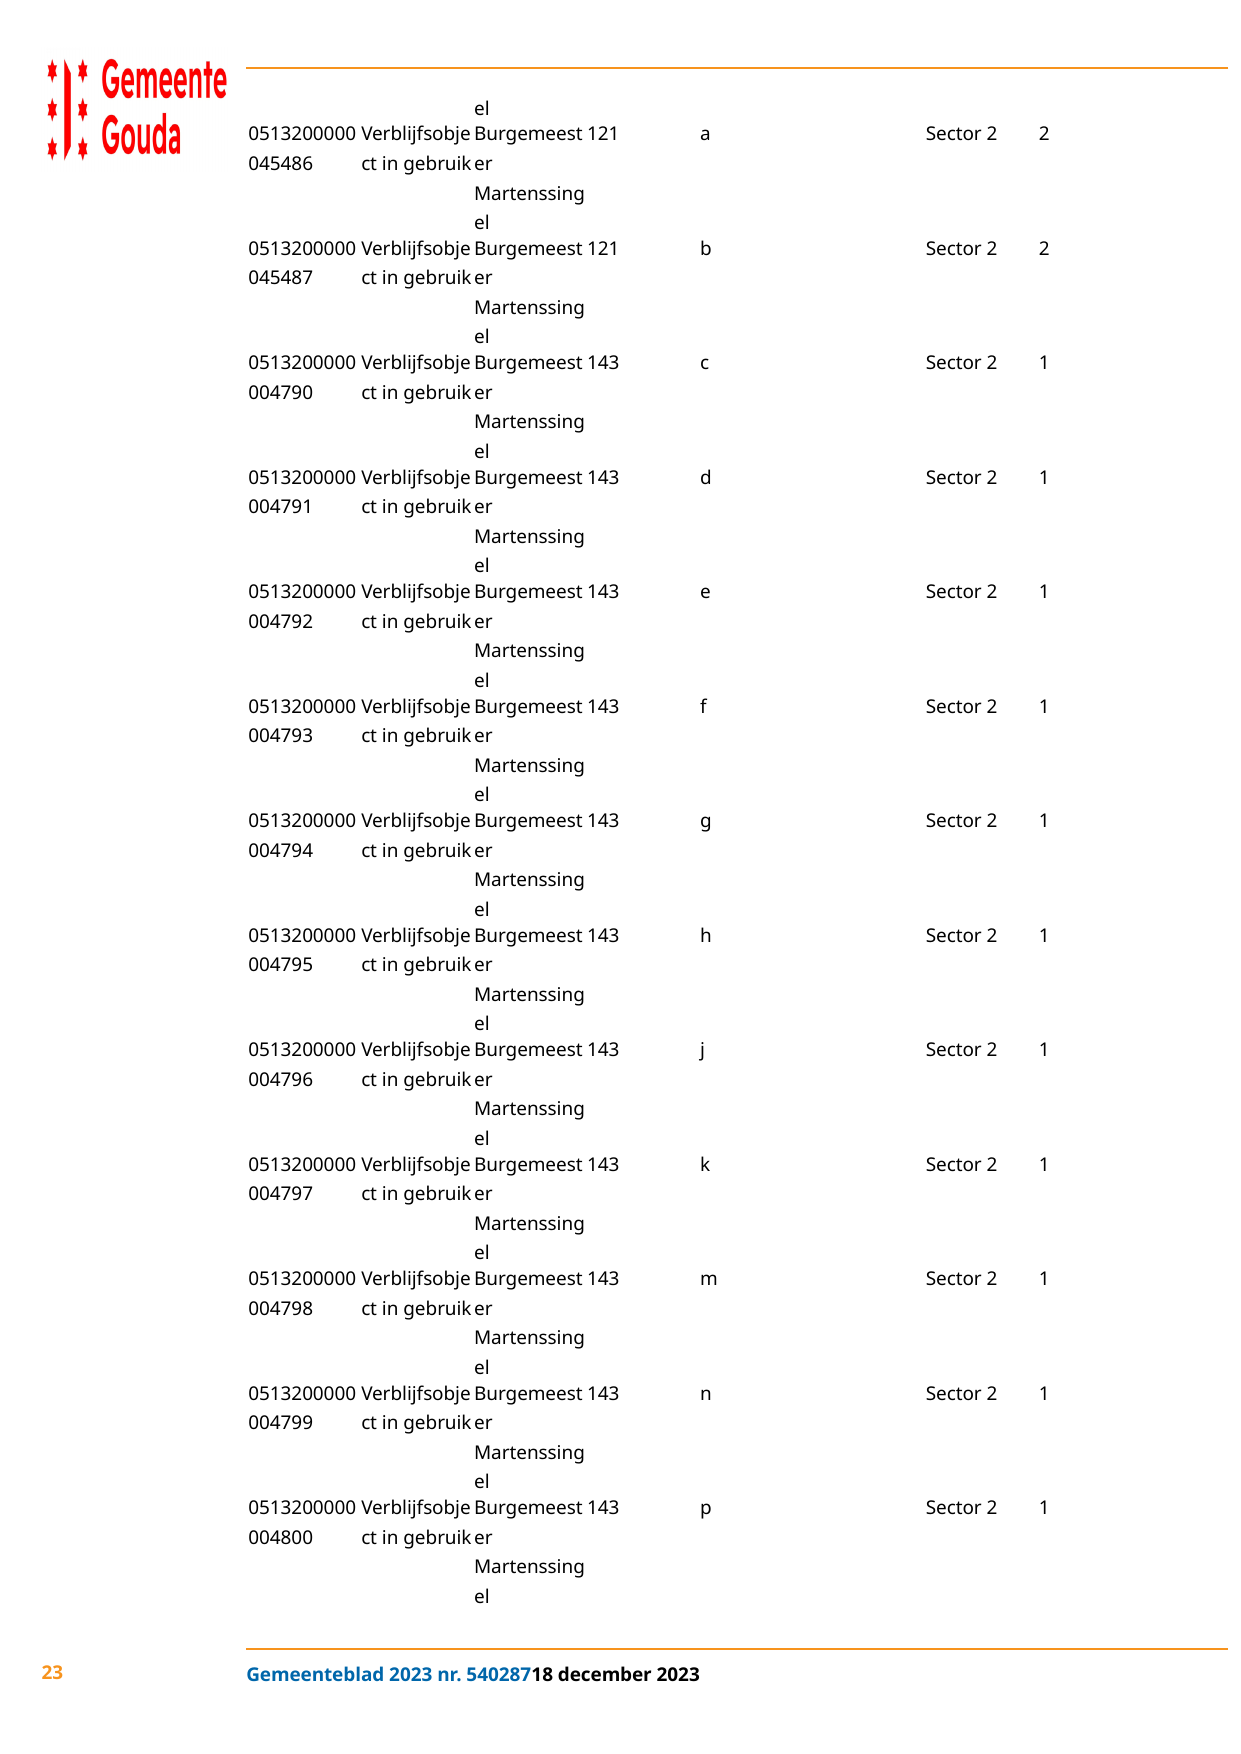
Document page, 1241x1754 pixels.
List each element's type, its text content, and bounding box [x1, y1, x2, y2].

table_cell 0513200000004800 [248, 1494, 361, 1609]
table_cell [813, 235, 926, 349]
table_cell 2 [1039, 121, 1152, 235]
table_cell 143 [587, 1265, 700, 1380]
table_cell 0513200000004796 [248, 1036, 361, 1151]
table_cell [813, 1494, 926, 1609]
table_cell g [700, 808, 813, 922]
table_cell Verblijfsobject in gebruik [361, 121, 474, 235]
table_cell Verblijfsobject in gebruik [361, 693, 474, 807]
table_cell Sector 2 [926, 350, 1038, 464]
table_cell [813, 693, 926, 807]
table_cell 0513200000004798 [248, 1265, 361, 1380]
table_cell 0513200000004790 [248, 350, 361, 464]
table_cell 1 [1039, 1494, 1152, 1609]
table_cell 143 [587, 693, 700, 807]
table_cell [813, 1036, 926, 1151]
table_cell el [474, 95, 587, 121]
table_cell Burgemeester Martenssingel [474, 1265, 587, 1380]
table_cell 1 [1039, 1151, 1152, 1265]
table_cell Sector 2 [926, 808, 1038, 922]
table_cell Burgemeester Martenssingel [474, 693, 587, 807]
table_cell Verblijfsobject in gebruik [361, 579, 474, 693]
table_cell f [700, 693, 813, 807]
table_cell [813, 464, 926, 578]
table_cell j [700, 1036, 813, 1151]
table_cell Sector 2 [926, 1265, 1038, 1380]
table_cell h [700, 922, 813, 1036]
table_cell Burgemeester Martenssingel [474, 1494, 587, 1609]
table_cell Verblijfsobject in gebruik [361, 350, 474, 464]
table_cell Burgemeester Martenssingel [474, 121, 587, 235]
table_cell [361, 95, 474, 121]
table_cell Burgemeester Martenssingel [474, 235, 587, 349]
table_cell p [700, 1494, 813, 1609]
table_cell 1 [1039, 922, 1152, 1036]
table_cell 143 [587, 1151, 700, 1265]
table_cell 1 [1039, 1036, 1152, 1151]
table_cell Verblijfsobject in gebruik [361, 1494, 474, 1609]
table_cell [700, 95, 813, 121]
table_cell 0513200000004799 [248, 1380, 361, 1494]
table_cell m [700, 1265, 813, 1380]
table_cell Verblijfsobject in gebruik [361, 922, 474, 1036]
table_cell 143 [587, 1036, 700, 1151]
table_cell Verblijfsobject in gebruik [361, 808, 474, 922]
table_cell Sector 2 [926, 235, 1038, 349]
table_cell [813, 579, 926, 693]
table_cell Burgemeester Martenssingel [474, 579, 587, 693]
table_cell Sector 2 [926, 1036, 1038, 1151]
table_cell 121 [587, 121, 700, 235]
table_cell n [700, 1380, 813, 1494]
table_cell 0513200000004797 [248, 1151, 361, 1265]
table_cell [813, 1380, 926, 1494]
table_cell [926, 95, 1038, 121]
table_cell Verblijfsobject in gebruik [361, 1151, 474, 1265]
table_cell 0513200000004794 [248, 808, 361, 922]
table_cell 143 [587, 350, 700, 464]
table_cell Sector 2 [926, 922, 1038, 1036]
table_cell Burgemeester Martenssingel [474, 808, 587, 922]
table_cell Sector 2 [926, 464, 1038, 578]
table_cell [813, 1151, 926, 1265]
table_cell Verblijfsobject in gebruik [361, 1380, 474, 1494]
table_cell 0513200000045486 [248, 121, 361, 235]
table_cell 143 [587, 1380, 700, 1494]
table_cell d [700, 464, 813, 578]
table_cell [813, 1265, 926, 1380]
table_cell 143 [587, 1494, 700, 1609]
table_cell Sector 2 [926, 693, 1038, 807]
table_cell Verblijfsobject in gebruik [361, 235, 474, 349]
table_cell Sector 2 [926, 1151, 1038, 1265]
table_cell 2 [1039, 235, 1152, 349]
table_cell a [700, 121, 813, 235]
table_cell Burgemeester Martenssingel [474, 464, 587, 578]
table_cell [813, 808, 926, 922]
table_cell [813, 95, 926, 121]
table_cell 1 [1039, 693, 1152, 807]
table_cell c [700, 350, 813, 464]
table_cell Burgemeester Martenssingel [474, 1380, 587, 1494]
table_cell 1 [1039, 808, 1152, 922]
table_cell 0513200000004792 [248, 579, 361, 693]
table_cell [587, 95, 700, 121]
table_cell 0513200000004795 [248, 922, 361, 1036]
table_cell Burgemeester Martenssingel [474, 922, 587, 1036]
table_cell [813, 121, 926, 235]
table_cell 143 [587, 579, 700, 693]
table_cell 1 [1039, 579, 1152, 693]
table_cell [813, 922, 926, 1036]
table_cell Burgemeester Martenssingel [474, 350, 587, 464]
table_cell Sector 2 [926, 579, 1038, 693]
table_cell k [700, 1151, 813, 1265]
table_cell b [700, 235, 813, 349]
table_cell Sector 2 [926, 1380, 1038, 1494]
table_cell [813, 350, 926, 464]
table_cell e [700, 579, 813, 693]
table_cell 0513200000045487 [248, 235, 361, 349]
table_cell [248, 95, 361, 121]
table_cell 0513200000004793 [248, 693, 361, 807]
table_cell 1 [1039, 350, 1152, 464]
table_cell [1039, 95, 1152, 121]
table_cell Burgemeester Martenssingel [474, 1036, 587, 1151]
table_cell 1 [1039, 1265, 1152, 1380]
table_cell 143 [587, 922, 700, 1036]
table_cell 143 [587, 464, 700, 578]
table_cell 0513200000004791 [248, 464, 361, 578]
table_cell Verblijfsobject in gebruik [361, 1036, 474, 1151]
table_cell Verblijfsobject in gebruik [361, 464, 474, 578]
table_cell Sector 2 [926, 1494, 1038, 1609]
picture [41, 47, 231, 172]
table_cell 1 [1039, 464, 1152, 578]
table_cell 1 [1039, 1380, 1152, 1494]
table_cell Verblijfsobject in gebruik [361, 1265, 474, 1380]
table_cell Sector 2 [926, 121, 1038, 235]
table_cell 121 [587, 235, 700, 349]
table_cell Burgemeester Martenssingel [474, 1151, 587, 1265]
table_cell 143 [587, 808, 700, 922]
